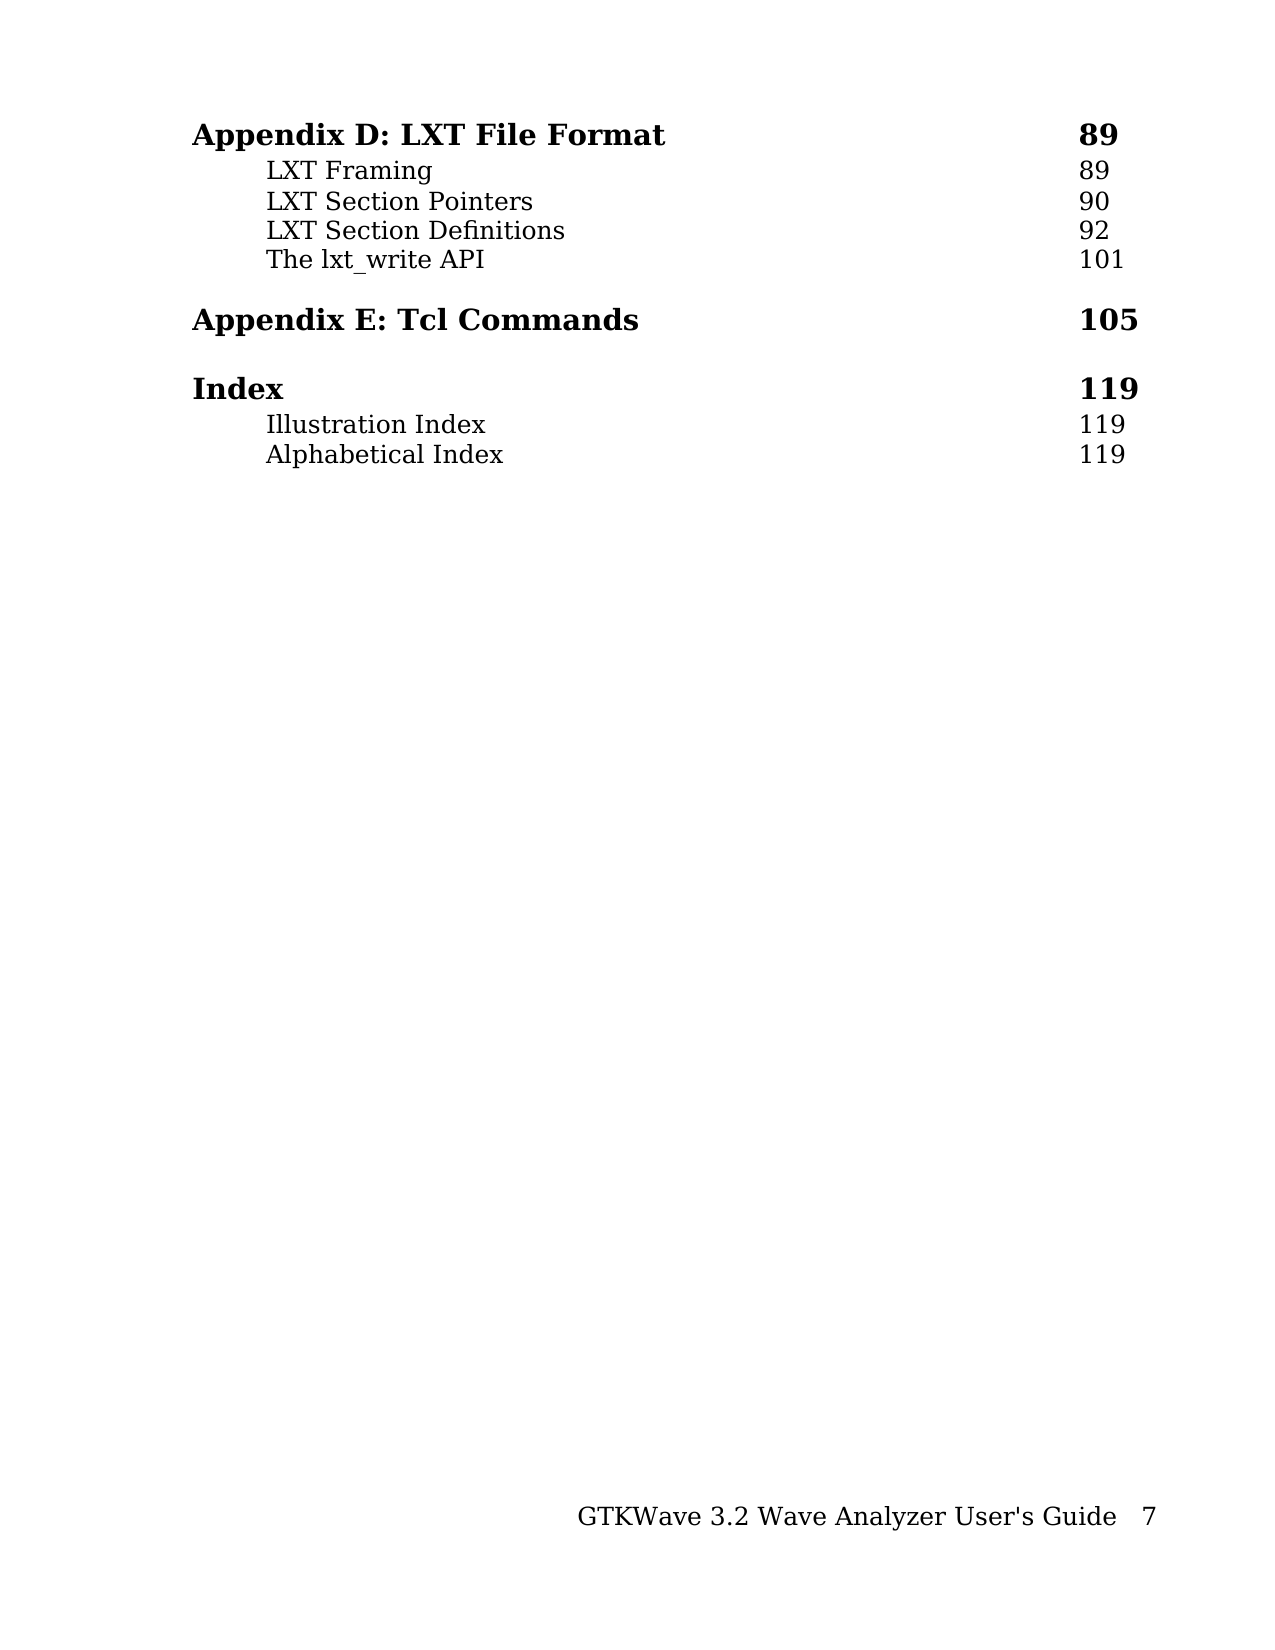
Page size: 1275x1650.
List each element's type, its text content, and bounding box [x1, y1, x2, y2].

text The lxt_write API 100 [118, 245, 1157, 274]
text Illustration Index 115 [118, 406, 1157, 440]
text LXT Section Pointers 89 [118, 187, 1157, 216]
text Alphabetical Index 115 [118, 440, 1157, 469]
text Index 115 [118, 372, 1157, 406]
text LXT Section Definitions 91 [118, 216, 1157, 245]
text LXT Framing 88 [118, 152, 1157, 187]
text Appendix D: LXT File Format 88 [118, 118, 1157, 152]
text Appendix E: Tcl Commands 103 [118, 303, 1157, 338]
